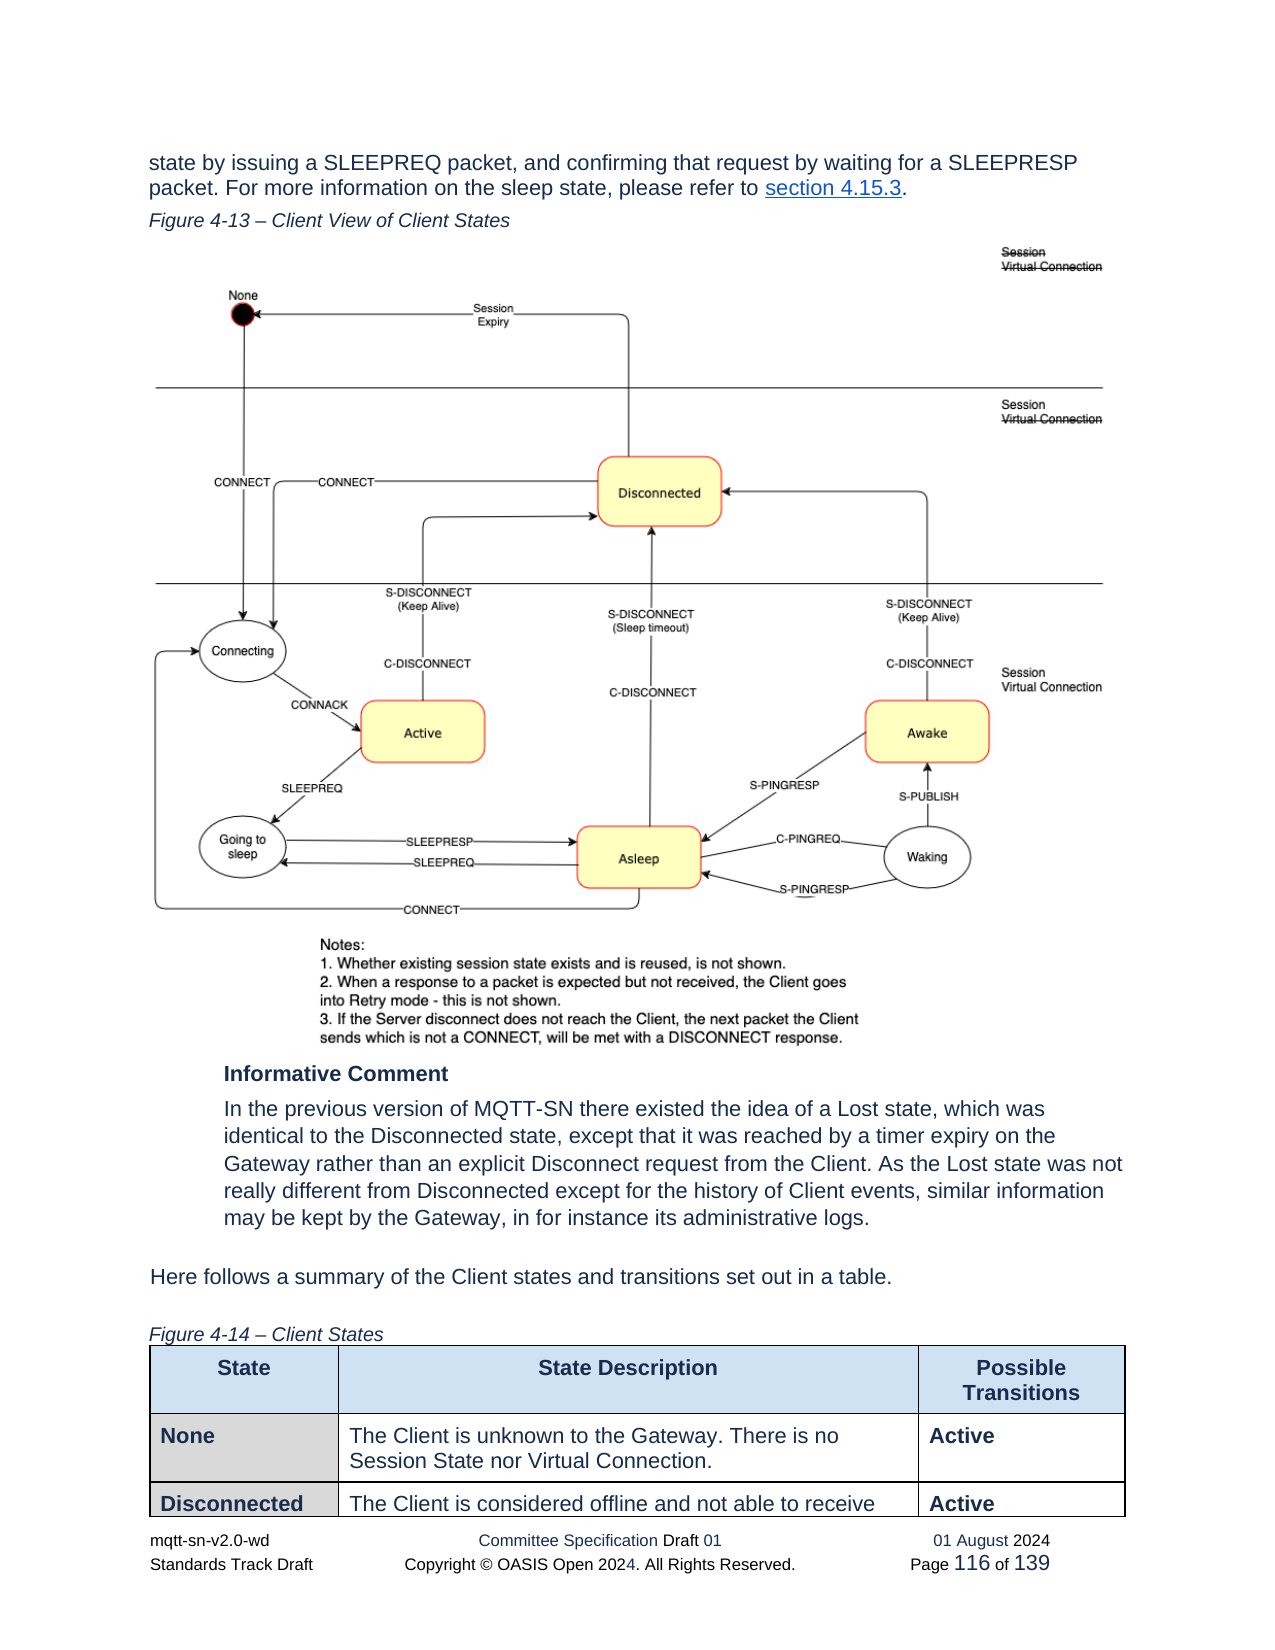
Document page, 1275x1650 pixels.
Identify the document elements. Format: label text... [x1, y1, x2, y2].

table_cell None [151, 1414, 338, 1481]
table_header Possible Transitions [919, 1346, 1124, 1413]
picture [148, 239, 1124, 1053]
table_cell The Client is unknown to the Gateway. There is no Session State nor Virtual Connection. [339, 1414, 918, 1481]
table_cell Disconnected [151, 1483, 338, 1516]
text state by issuing a SLEEPREQ packet, and confirming that request by waiting for a SLEEPRESP packet. For more information on the sleep state, please refer to section 4.15.3. [148, 150, 1124, 200]
table_cell Active [919, 1414, 1124, 1481]
text In the previous version of MQTT-SN there existed the idea of a Lost state, which was identical to the Disconnected state, except that it was reached by a timer expiry on the Gateway rather than an explicit Disconnect request from the Client. As the Lost state was not really different from Disconnected except for the history of Client events, similar information may be kept by the Gateway, in for instance its administrative logs. [223, 1096, 1124, 1230]
text Figure 4-13 – Client View of Client States [148, 209, 1124, 231]
text Informative Comment [223, 1061, 1124, 1086]
table_cell The Client is considered offline and not able to receive [339, 1483, 918, 1516]
text Here follows a summary of the Client states and transitions set out in a table. [150, 1264, 1124, 1289]
text Figure 4-14 – Client States [148, 1322, 1124, 1345]
table_header State Description [339, 1346, 918, 1413]
table_cell Active [919, 1483, 1124, 1516]
table_header State [151, 1346, 338, 1413]
